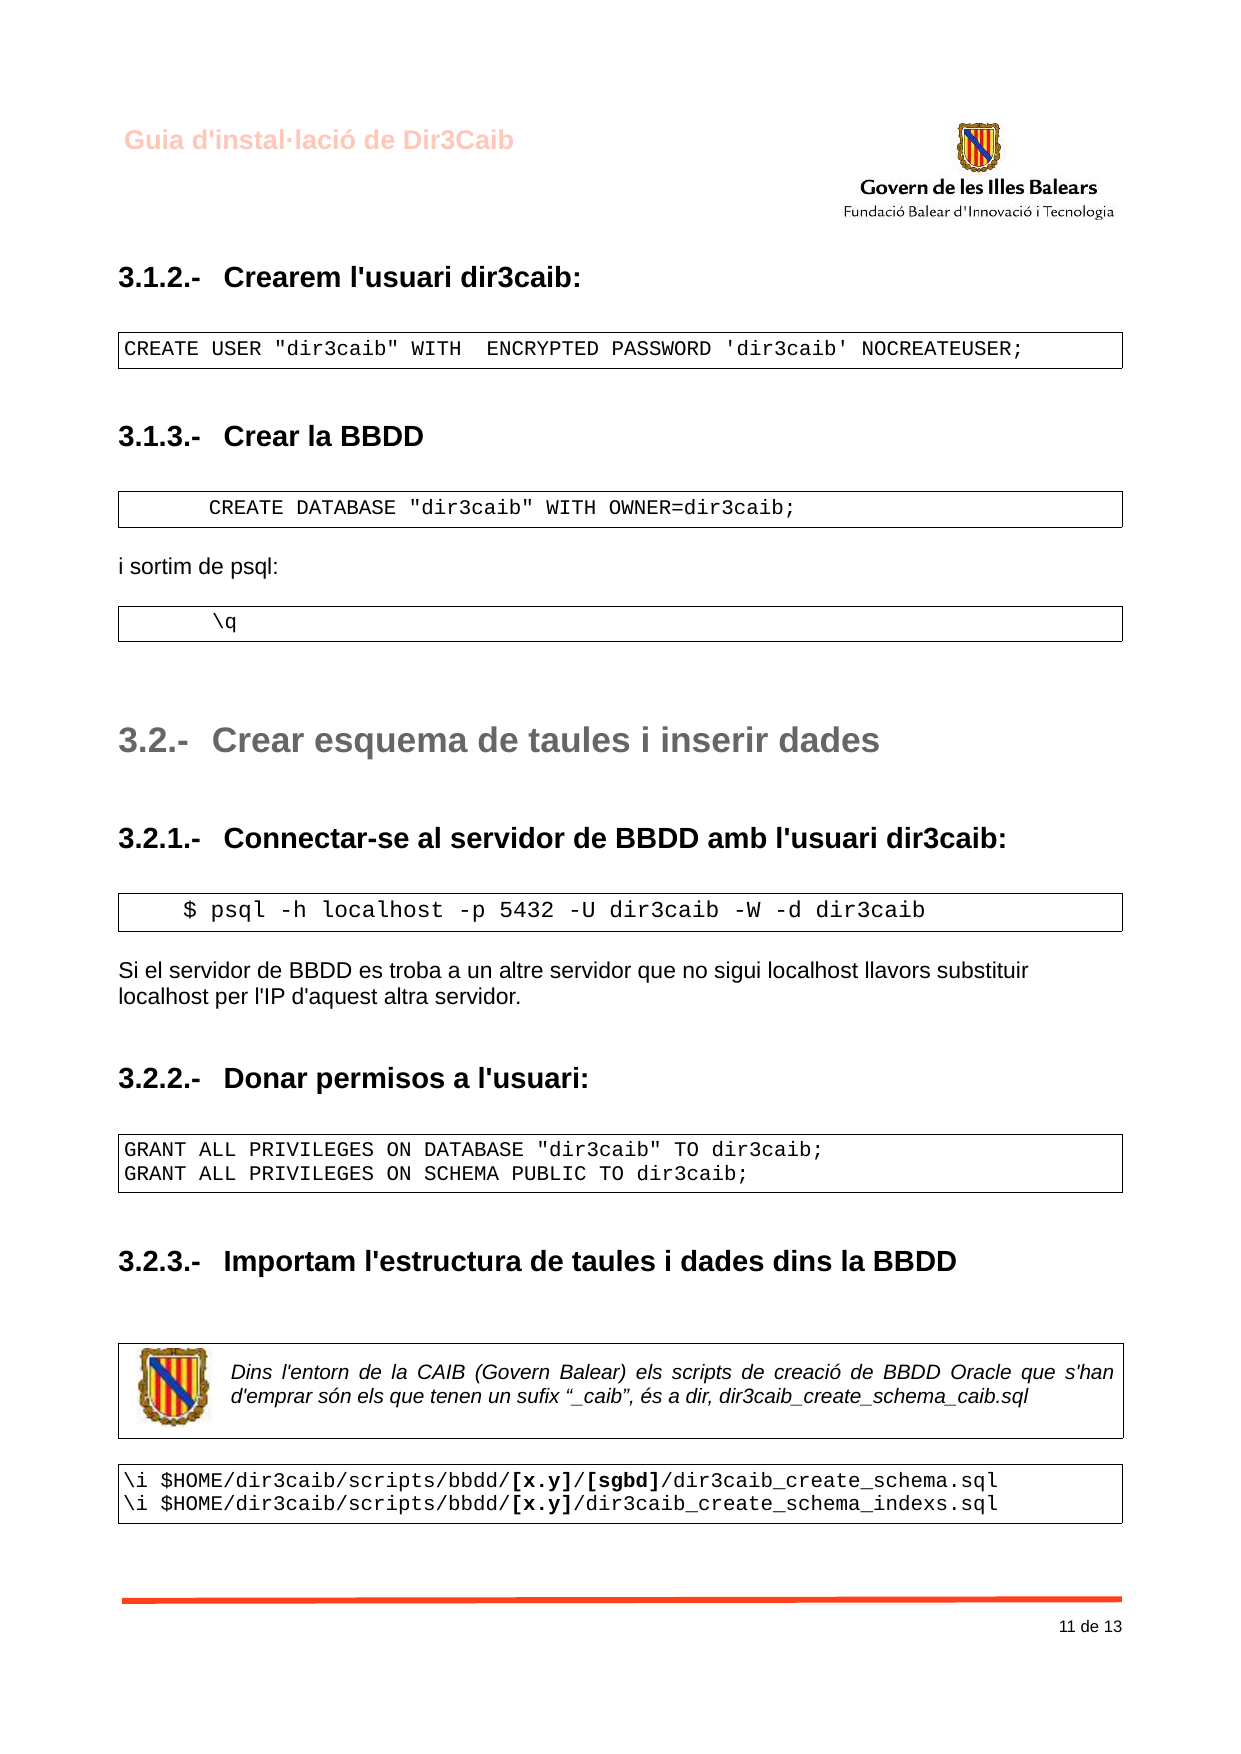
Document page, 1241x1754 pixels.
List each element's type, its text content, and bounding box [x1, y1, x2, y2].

subtitle Crear esquema de taules i inserir dades [118, 719, 1122, 759]
table_header CREATE DATABASE "dir3caib" WITH OWNER=dir3caib; [119, 492, 1122, 527]
table_header Dins l'entorn de la CAIB (Govern Balear) els scripts de creació de BBDD Oracle que s'han d'emprar són els que tenen un sufix “_caib”, és a dir, dir3caib_create_schema_caib.sql [225, 1344, 1123, 1437]
picture [134, 1348, 214, 1428]
subtitle Donar permisos a l'usuari: [118, 1061, 1122, 1094]
subtitle Crear la BBDD [118, 419, 1122, 452]
text i sortim de psql: [118, 553, 1122, 579]
table_header $ psql -h localhost -p 5432 -U dir3caib -W -d dir3caib [119, 894, 1122, 931]
subtitle Crearem l'usuari dir3caib: [118, 260, 1122, 293]
table_header \q [119, 607, 1122, 641]
subtitle Connectar-se al servidor de BBDD amb l'usuari dir3caib: [118, 821, 1122, 854]
table_header [119, 1344, 225, 1437]
subtitle Importam l'estructura de taules i dades dins la BBDD [118, 1244, 1122, 1277]
table_header GRANT ALL PRIVILEGES ON DATABASE "dir3caib" TO dir3caib; GRANT ALL PRIVILEGES ON SCHEMA PUBLIC TO dir3caib; [119, 1135, 1122, 1192]
picture [840, 123, 1117, 220]
table_header CREATE USER "dir3caib" WITH ENCRYPTED PASSWORD 'dir3caib' NOCREATEUSER; [119, 333, 1122, 367]
text Si el servidor de BBDD es troba a un altre servidor que no sigui localhost llavors substituir localhost per l'IP d'aquest altra servidor. [118, 957, 1122, 1010]
table_header \i $HOME/dir3caib/scripts/bbdd/[x.y]/[sgbd]/dir3caib_create_schema.sql \i $HOME/dir3caib/scripts/bbdd/[x.y]/dir3caib_create_schema_indexs.sql [119, 1465, 1122, 1523]
